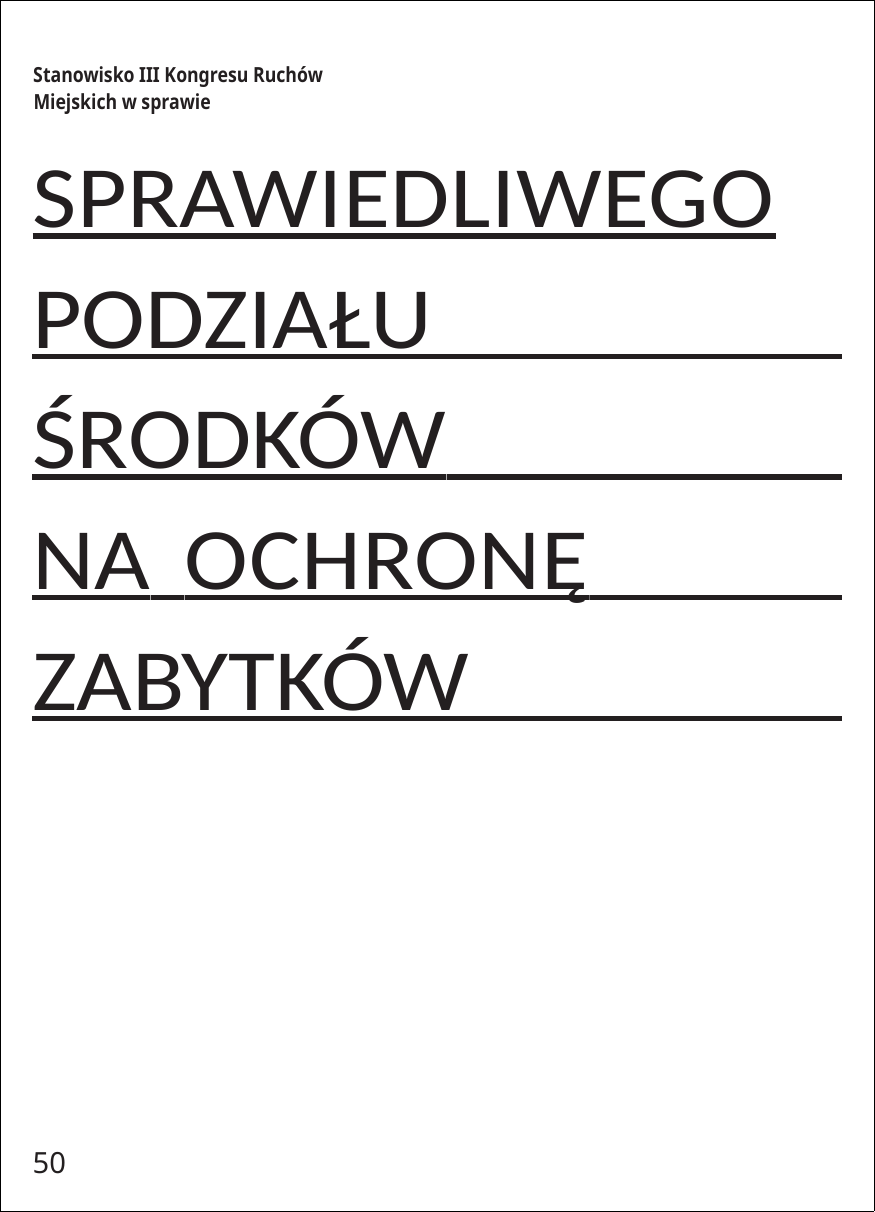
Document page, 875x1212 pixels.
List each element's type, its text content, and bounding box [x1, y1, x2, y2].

text SPRAWIEDLIWEGO PODZIAŁU [32, 142, 842, 354]
text ŚRODKÓW [32, 359, 842, 474]
text ZABYTKÓW [32, 600, 842, 716]
text NA OCHRONĘ [32, 480, 842, 595]
text [32, 721, 842, 732]
subtitle Stanowisko III Kongresu Ruchów Miejskich w sprawie [33, 60, 356, 115]
text 50 [32, 1143, 874, 1182]
